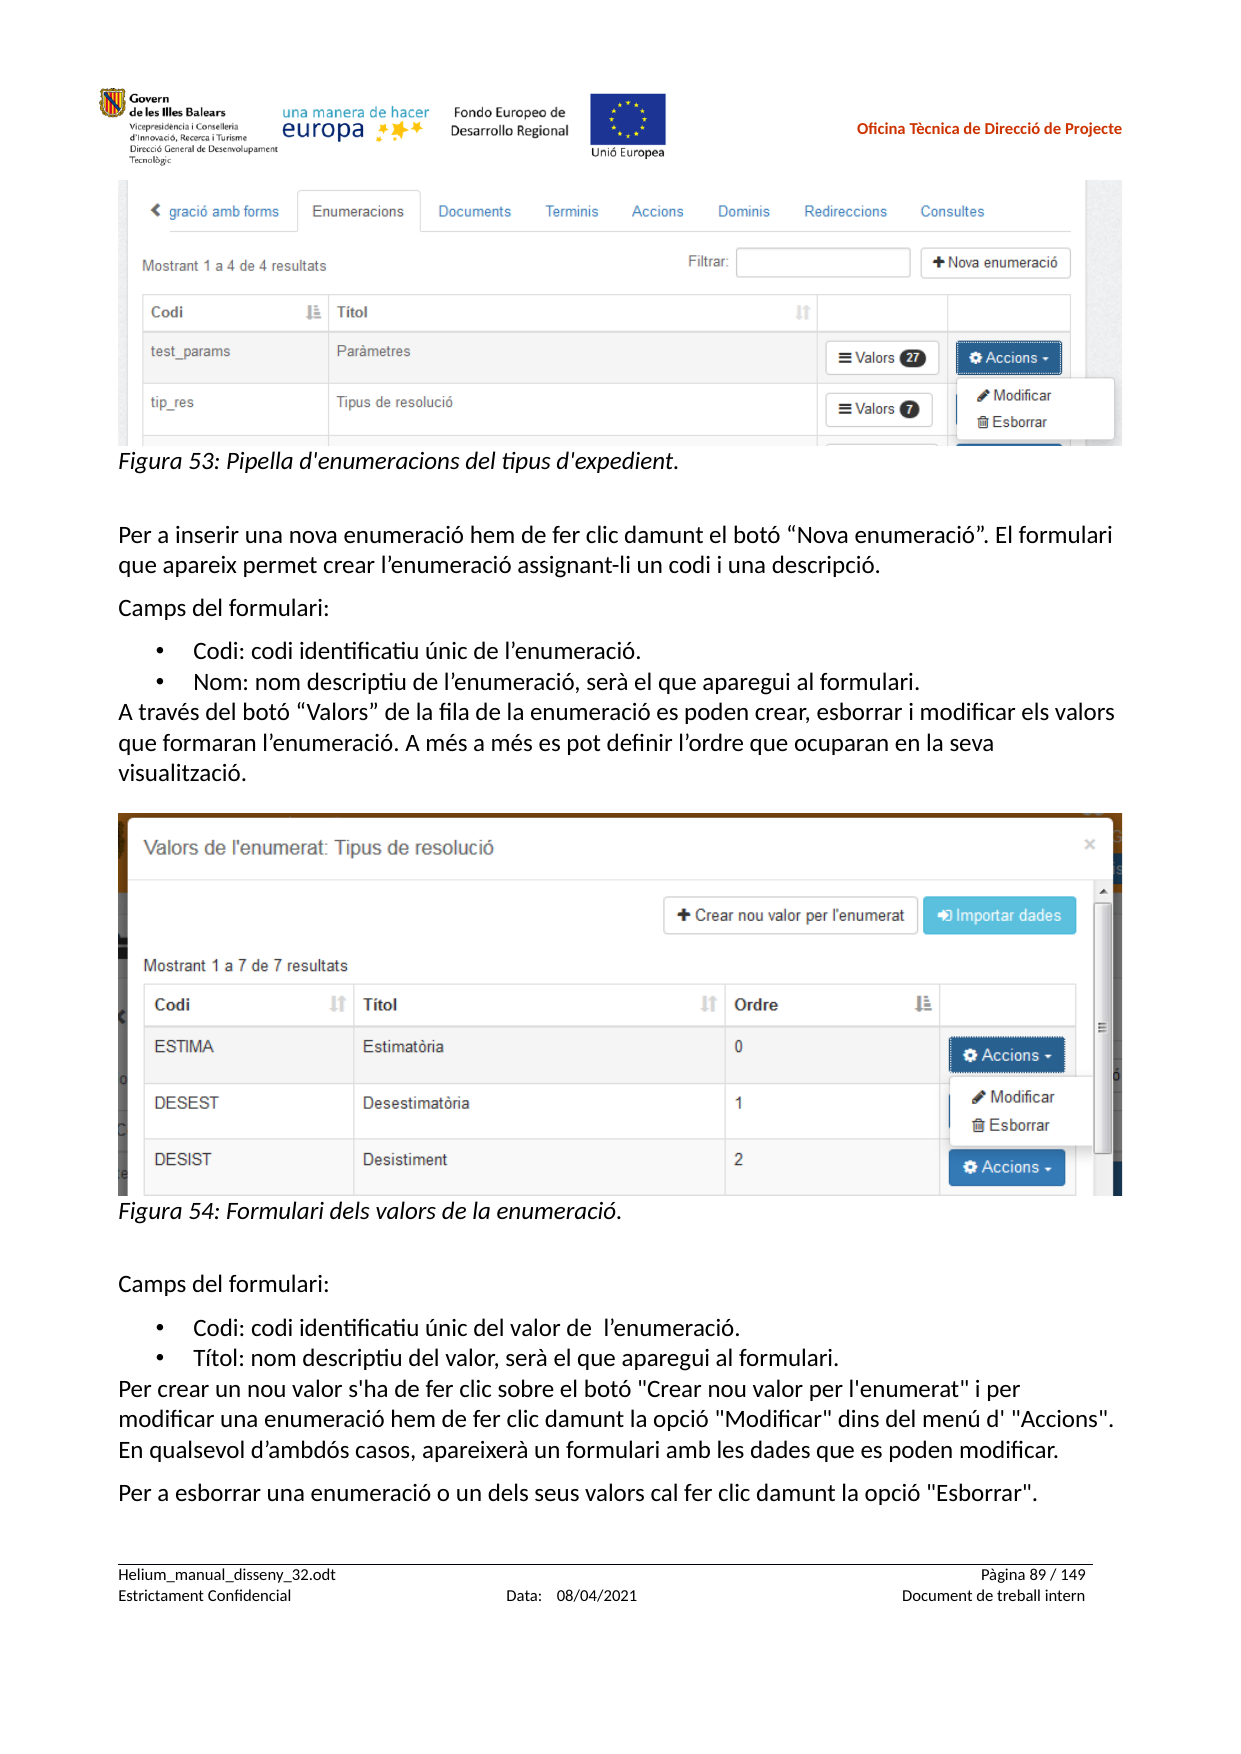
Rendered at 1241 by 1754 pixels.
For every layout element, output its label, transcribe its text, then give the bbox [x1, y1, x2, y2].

list Nom: nom descriptiu de l’enumeració, serà el que aparegui al formulari. [156, 666, 1122, 697]
text Camps del formulari: [118, 1269, 1122, 1299]
text Camps del formulari: [118, 592, 1122, 623]
text A través del botó “Valors” de la fila de la enumeració es poden crear, esborrar i modificar els valors que formaran l’enumeració. A més a més es pot definir l’ordre que ocuparan en la seva visualització. [118, 697, 1122, 788]
text Per a inserir una nova enumeració hem de fer clic damunt el botó “Nova enumeració”. El formulari que apareix permet crear l’enumeració assignant-li un codi i una descripció. [118, 519, 1122, 580]
picture [118, 180, 1123, 446]
picture [118, 813, 1123, 1196]
text Per a esborrar una enumeració o un dels seus valors cal fer clic damunt la opció "Esborrar". [118, 1477, 1122, 1507]
text Per crear un nou valor s'ha de fer clic sobre el botó "Crear nou valor per l'enumerat" i per modificar una enumeració hem de fer clic damunt la opció "Modificar" dins del menú d' "Accions". En qualsevol d’ambdós casos, apareixerà un formulari amb les dades que es poden modificar. [118, 1373, 1122, 1464]
list Títol: nom descriptiu del valor, serà el que aparegui al formulari. [156, 1342, 1122, 1373]
list Codi: codi identificatiu únic de l’enumeració. [156, 636, 1122, 666]
picture [99, 87, 668, 166]
text Figura 54: Formulari dels valors de la enumeració. [118, 1196, 1122, 1226]
text Figura 53: Pipella d'enumeracions del tipus d'expedient. [118, 446, 1122, 476]
list Codi: codi identificatiu únic del valor de l’enumeració. [156, 1312, 1122, 1342]
